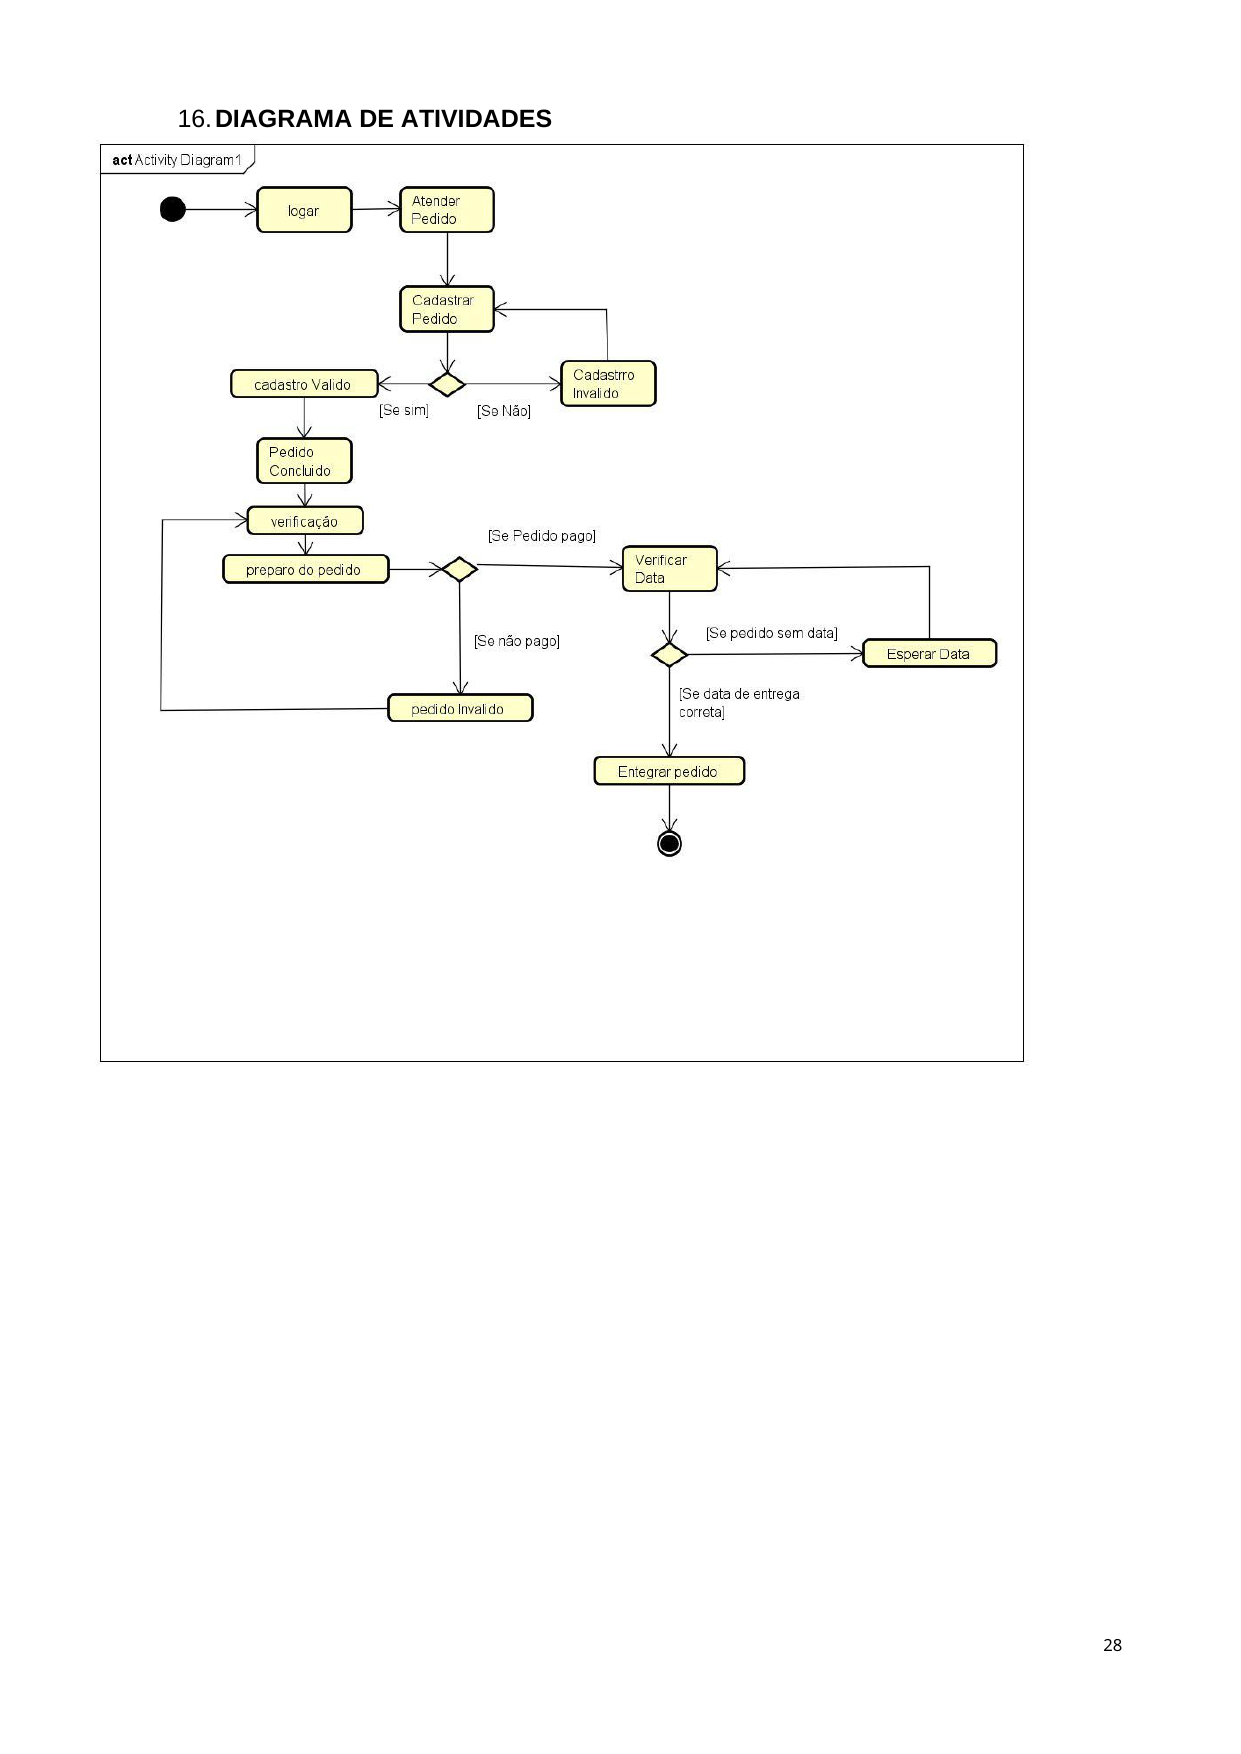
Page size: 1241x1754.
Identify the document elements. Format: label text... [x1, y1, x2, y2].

list DIAGRAMA DE ATIVIDADES [177, 104, 1122, 132]
